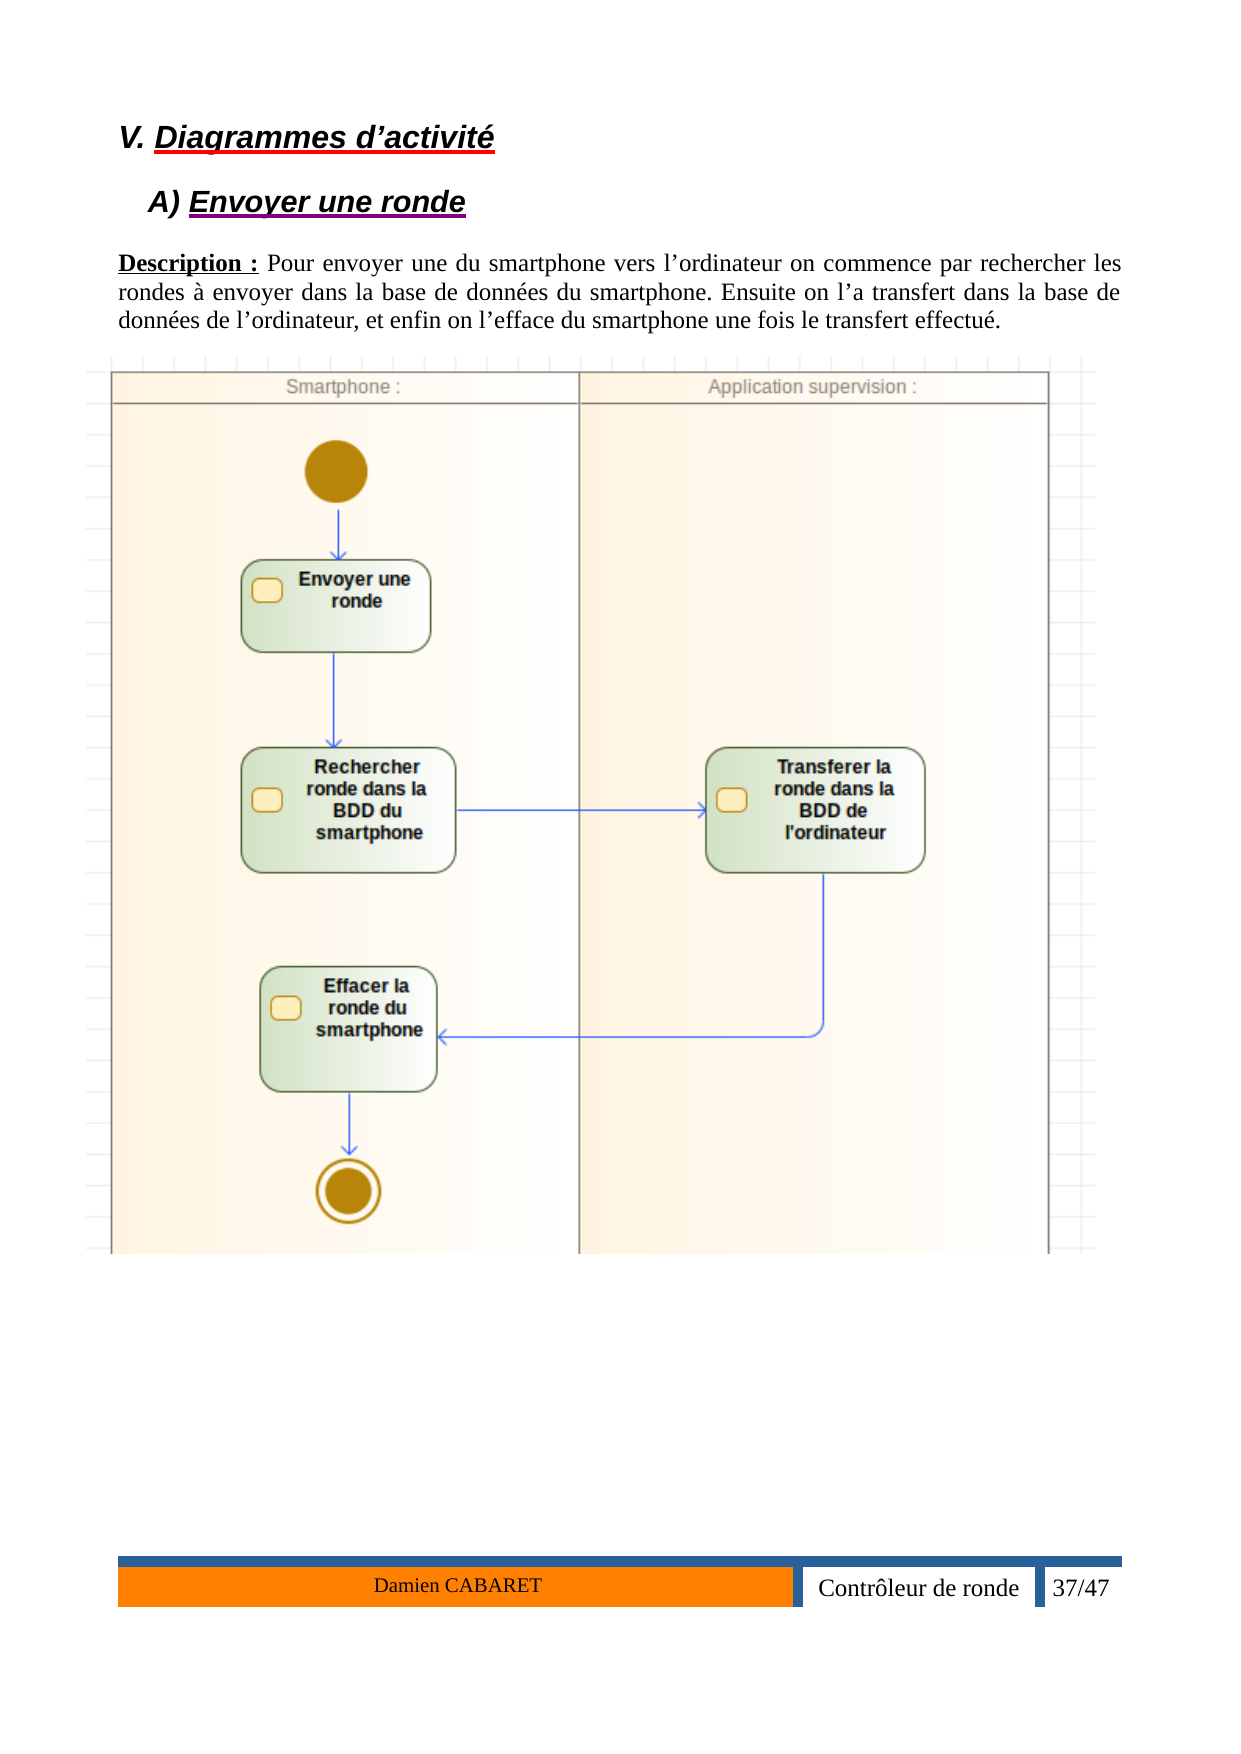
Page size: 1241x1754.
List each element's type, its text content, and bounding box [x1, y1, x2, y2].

subtitle Envoyer une ronde [118, 184, 1122, 219]
picture [86, 356, 1095, 1254]
text Description : Pour envoyer une du smartphone vers l’ordinateur on commence par rechercher les rondes à envoyer dans la base de données du smartphone. Ensuite on l’a transfert dans la base de données de l’ordinateur, et enfin on l’efface du smartphone une fois le transfert effectué. [118, 248, 1122, 334]
subtitle Diagrammes d’activité [118, 118, 1122, 155]
